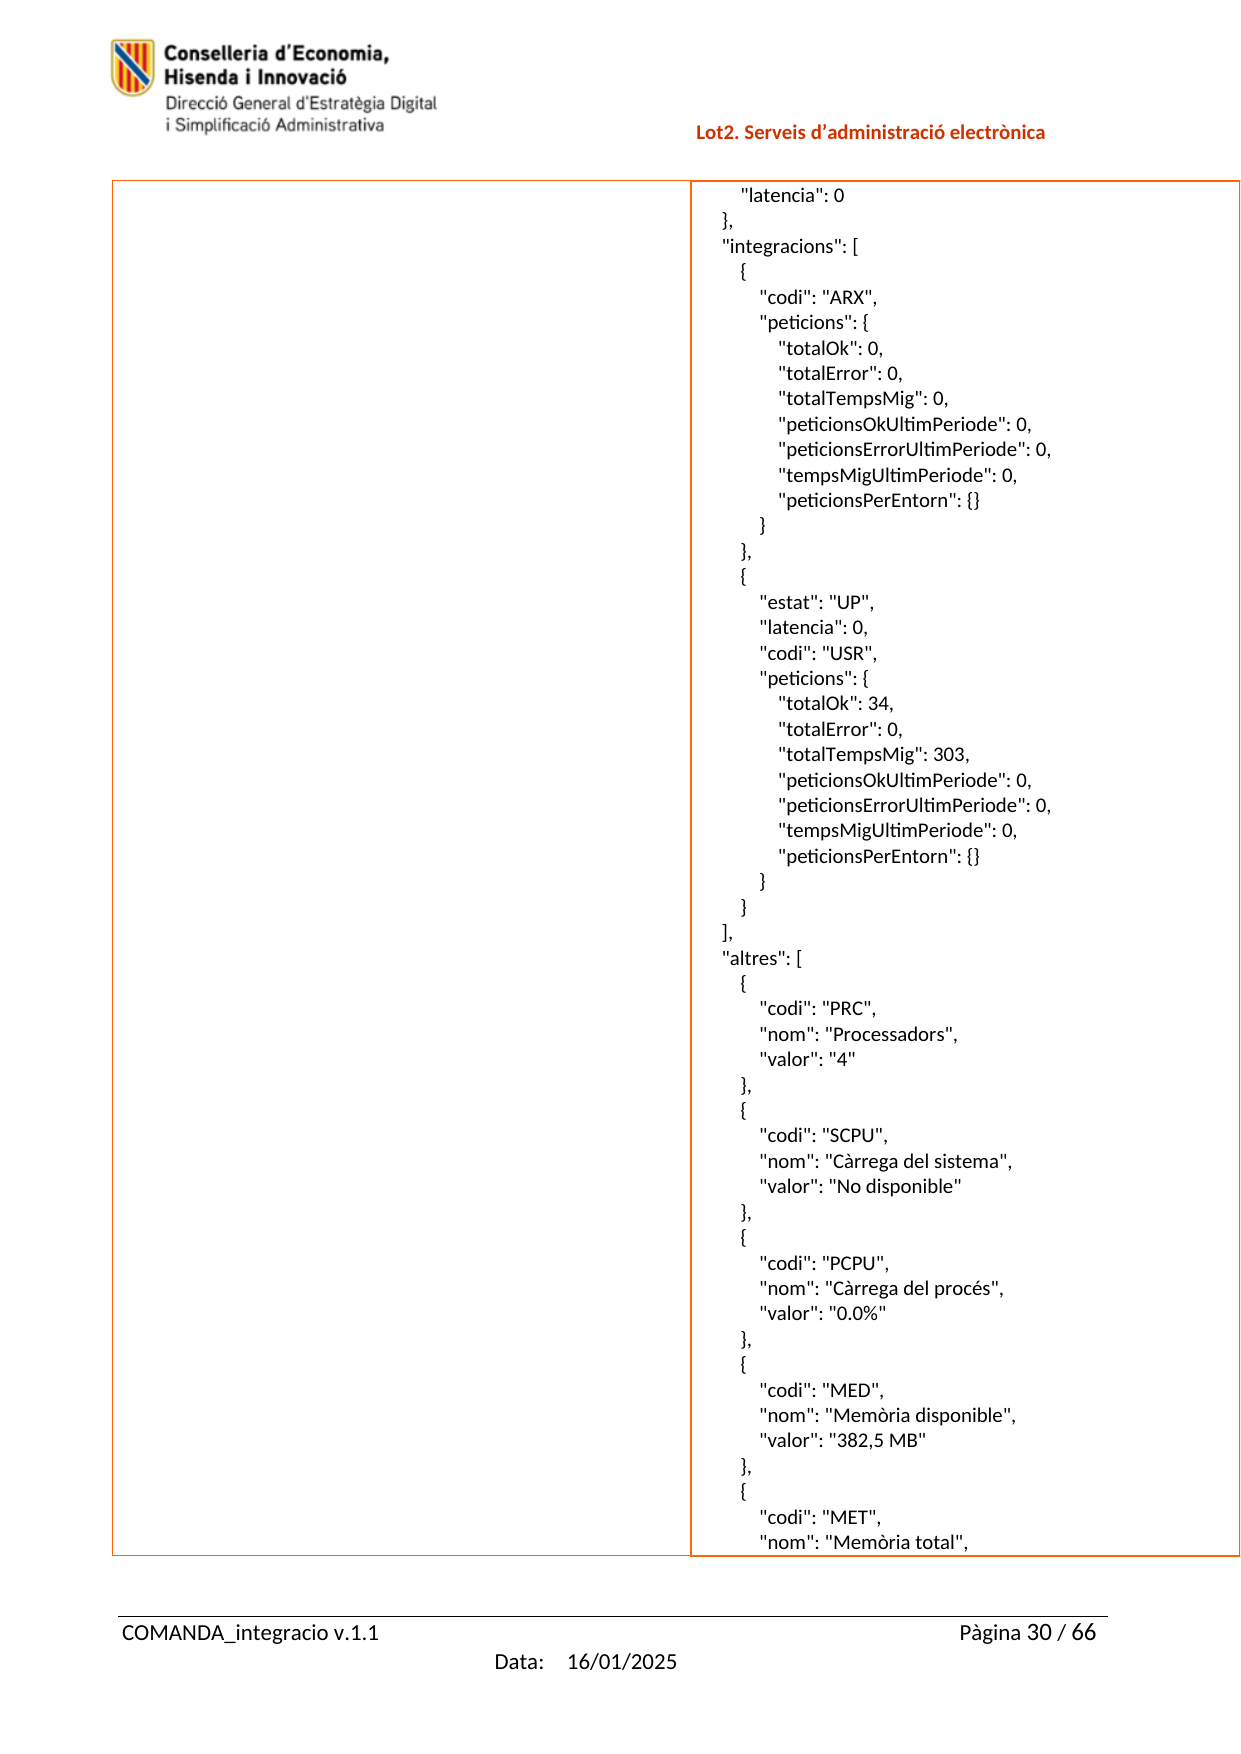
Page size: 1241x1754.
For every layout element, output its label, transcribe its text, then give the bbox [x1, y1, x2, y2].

table_cell "latencia": 0 }, "integracions": [ { "codi": "ARX", "peticions": { "totalOk": 0, "totalError": 0, "totalTempsMig": 0, "peticionsOkUltimPeriode": 0, "peticionsErrorUltimPeriode": 0, "tempsMigUltimPeriode": 0, "peticionsPerEntorn": {} } }, { "estat": "UP", "latencia": 0, "codi": "USR", "peticions": { "totalOk": 34, "totalError": 0, "totalTempsMig": 303, "peticionsOkUltimPeriode": 0, "peticionsErrorUltimPeriode": 0, "tempsMigUltimPeriode": 0, "peticionsPerEntorn": {} } } ], "altres": [ { "codi": "PRC", "nom": "Processadors", "valor": "4" }, { "codi": "SCPU", "nom": "Càrrega del sistema", "valor": "No disponible" }, { "codi": "PCPU", "nom": "Càrrega del procés", "valor": "0.0%" }, { "codi": "MED", "nom": "Memòria disponible", "valor": "382,5 MB" }, { "codi": "MET", "nom": "Memòria total", [692, 182, 1239, 1555]
picture [100, 26, 467, 156]
table_cell [113, 181, 690, 1555]
